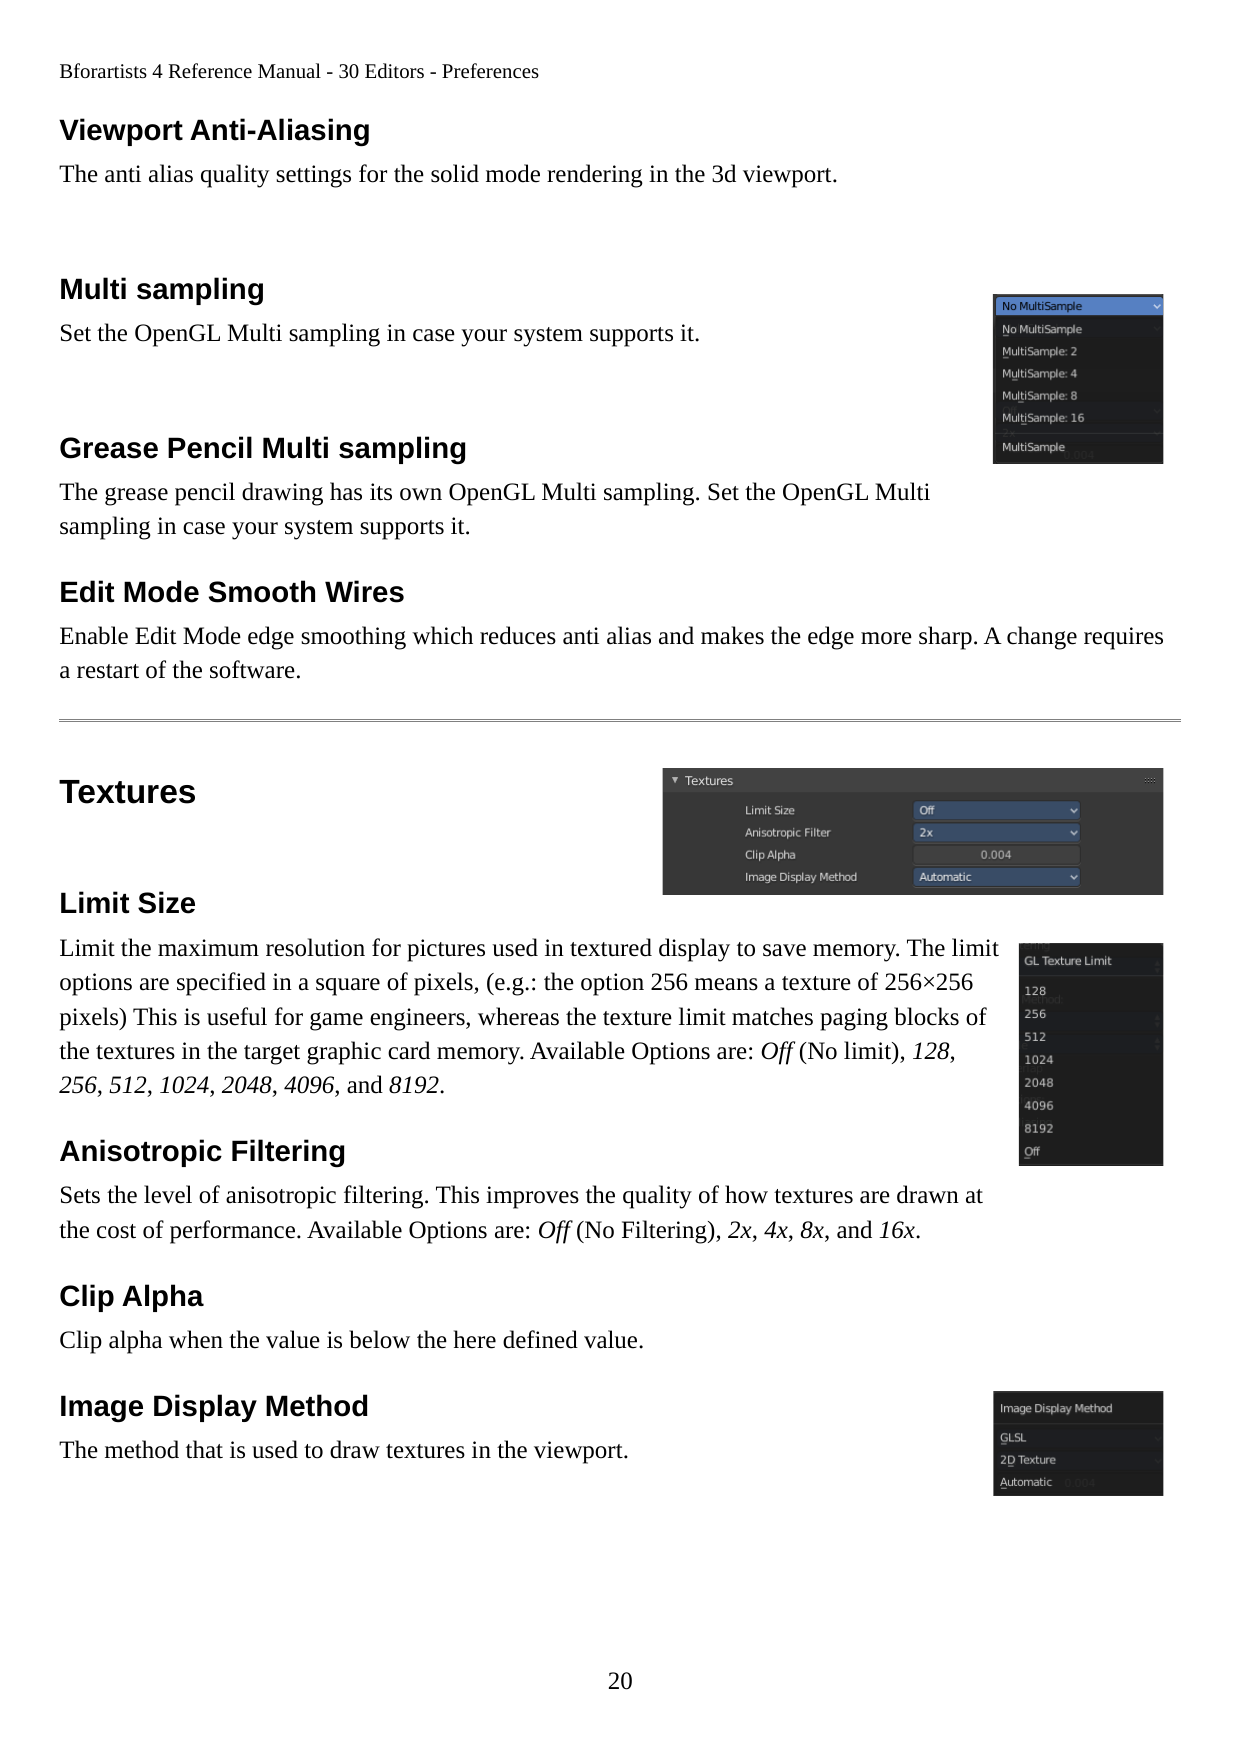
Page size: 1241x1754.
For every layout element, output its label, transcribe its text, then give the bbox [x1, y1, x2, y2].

subtitle [1164, 772, 1181, 810]
text The anti alias quality settings for the solid mode rendering in the 3d viewport. [59, 159, 1181, 188]
picture [992, 294, 1164, 464]
subtitle Textures [59, 772, 662, 810]
subtitle Anisotropic Filtering [59, 1134, 1181, 1168]
text Set the OpenGL Multi sampling in case your system supports it. [59, 318, 992, 347]
picture [993, 1391, 1164, 1496]
subtitle Clip Alpha [59, 1279, 1181, 1312]
text Enable Edit Mode edge smoothing which reduces anti alias and makes the edge more sharp. A change requires a restart of the software. [59, 621, 1181, 684]
subtitle Grease Pencil Multi sampling [59, 431, 992, 464]
text The grease pencil drawing has its own OpenGL Multi sampling. Set the OpenGL Multi sampling in case your system supports it. [59, 477, 1181, 540]
subtitle Viewport Anti-Aliasing [59, 113, 1181, 146]
subtitle Edit Mode Smooth Wires [59, 575, 1181, 609]
text Limit the maximum resolution for pictures used in textured display to save memory. The limit options are specified in a square of pixels, (e.g.: the option 256 means a texture of 256×256 pixels) This is useful for game engineers, whereas the texture limit matches paging blocks of the textures in the target graphic card memory. Available Options are: Off (No limit), 128, 256, 512, 1024, 2048, 4096, and 8192. [59, 933, 1181, 1099]
text The method that is used to draw textures in the viewport. [59, 1435, 993, 1463]
text Sets the level of anisotropic filtering. This improves the quality of how textures are drawn at the cost of performance. Available Options are: Off (No Filtering), 2x, 4x, 8x, and 16x. [59, 1181, 1181, 1244]
subtitle Image Display Method [59, 1388, 1181, 1422]
picture [662, 768, 1164, 895]
picture [1018, 943, 1164, 1166]
subtitle Multi sampling [59, 272, 1181, 305]
subtitle [1164, 431, 1181, 464]
subtitle Limit Size [59, 886, 1181, 920]
text Clip alpha when the value is below the here defined value. [59, 1325, 1181, 1354]
